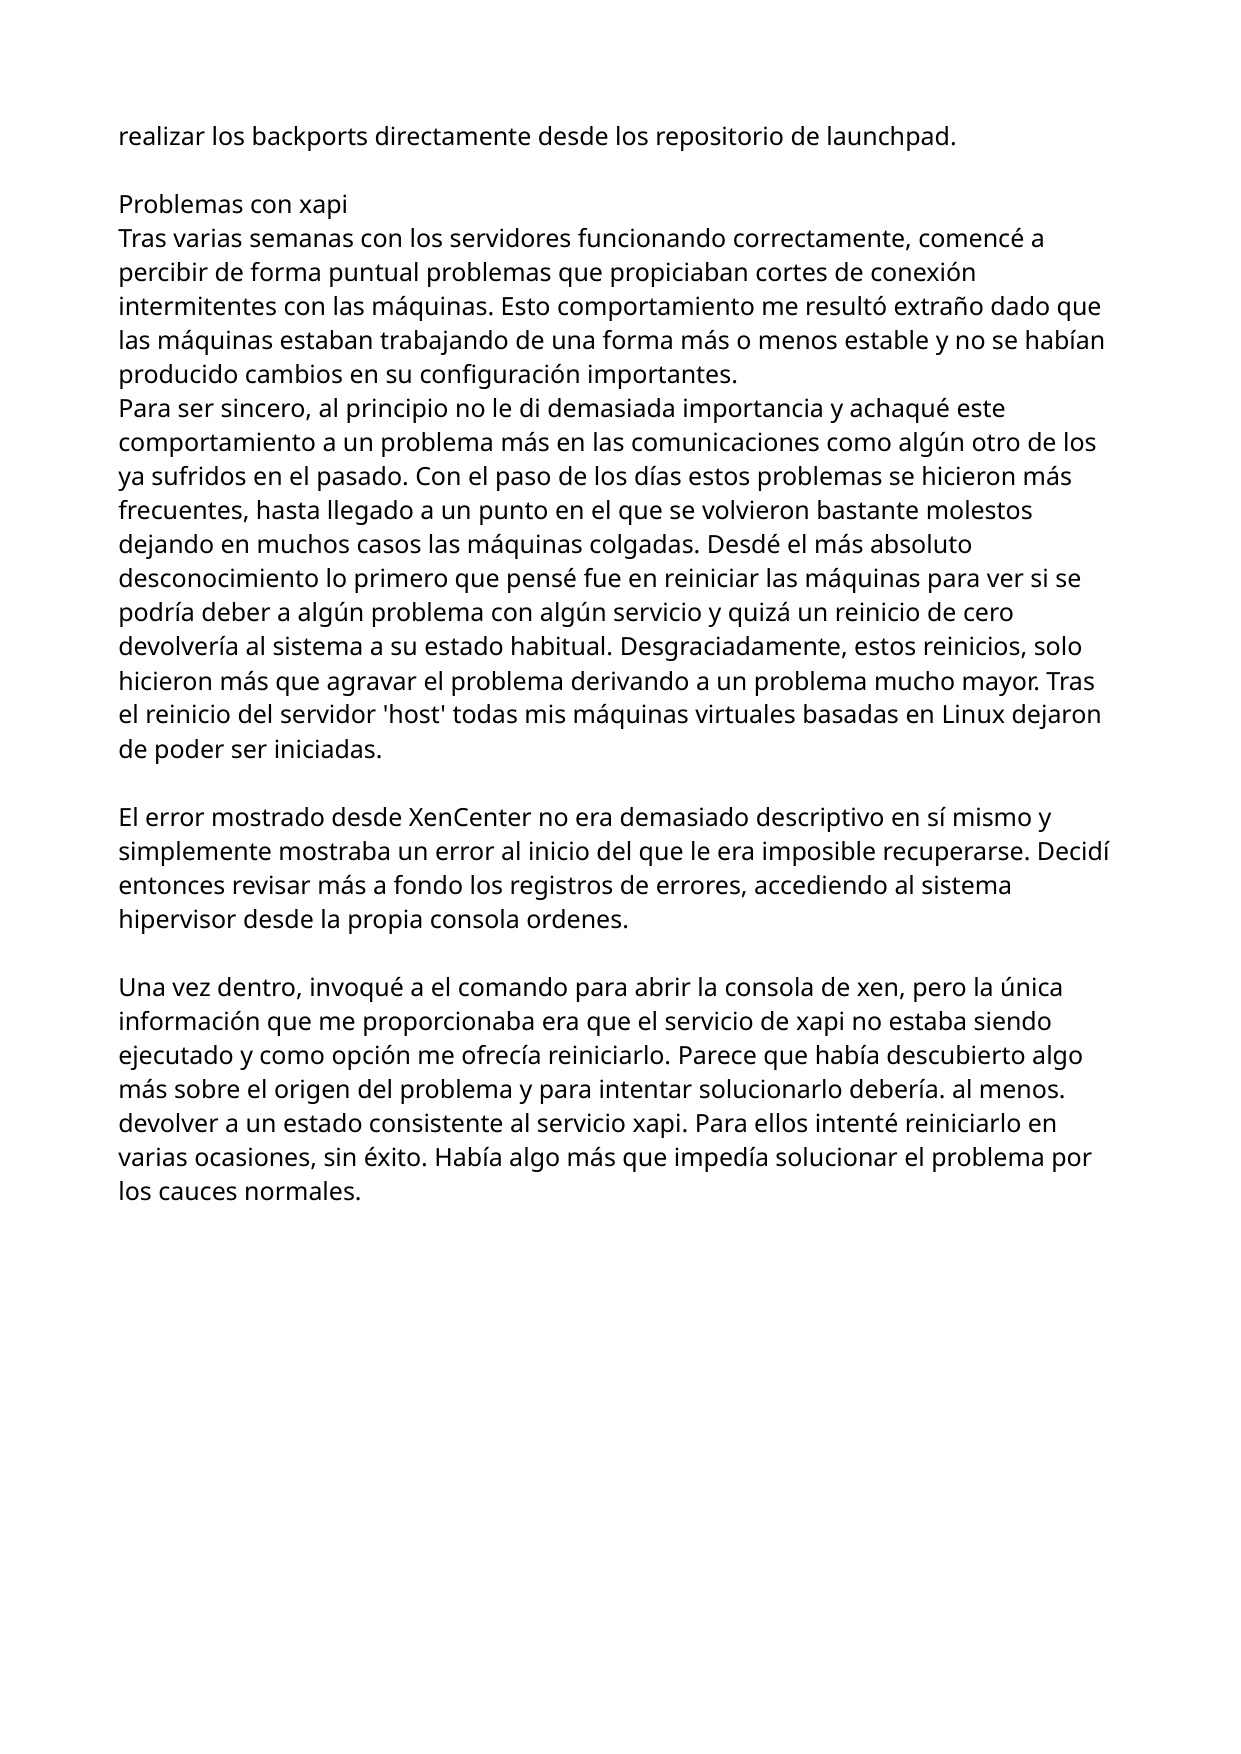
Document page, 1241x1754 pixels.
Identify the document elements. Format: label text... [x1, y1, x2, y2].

text Una vez dentro, invoqué a el comando para abrir la consola de xen, pero la única información que me proporcionaba era que el servicio de xapi no estaba siendo ejecutado y como opción me ofrecía reiniciarlo. Parece que había descubierto algo más sobre el origen del problema y para intentar solucionarlo debería. al menos. devolver a un estado consistente al servicio xapi. Para ellos intenté reiniciarlo en varias ocasiones, sin éxito. Había algo más que impedía solucionar el problema por los cauces normales. [118, 970, 1122, 1208]
text El error mostrado desde XenCenter no era demasiado descriptivo en sí mismo y simplemente mostraba un error al inicio del que le era imposible recuperarse. Decidí entonces revisar más a fondo los registros de errores, accediendo al sistema hipervisor desde la propia consola ordenes. [118, 799, 1122, 936]
text Problemas con xapi [118, 186, 1122, 220]
text Tras varias semanas con los servidores funcionando correctamente, comencé a percibir de forma puntual problemas que propiciaban cortes de conexión intermitentes con las máquinas. Esto comportamiento me resultó extraño dado que las máquinas estaban trabajando de una forma más o menos estable y no se habían producido cambios en su configuración importantes. [118, 220, 1122, 391]
text realizar los backports directamente desde los repositorio de launchpad. [118, 118, 1122, 152]
text Para ser sincero, al principio no le di demasiada importancia y achaqué este comportamiento a un problema más en las comunicaciones como algún otro de los ya sufridos en el pasado. Con el paso de los días estos problemas se hicieron más frecuentes, hasta llegado a un punto en el que se volvieron bastante molestos dejando en muchos casos las máquinas colgadas. Desdé el más absoluto desconocimiento lo primero que pensé fue en reiniciar las máquinas para ver si se podría deber a algún problema con algún servicio y quizá un reinicio de cero devolvería al sistema a su estado habitual. Desgraciadamente, estos reinicios, solo hicieron más que agravar el problema derivando a un problema mucho mayor. Tras el reinicio del servidor 'host' todas mis máquinas virtuales basadas en Linux dejaron de poder ser iniciadas. [118, 391, 1122, 765]
